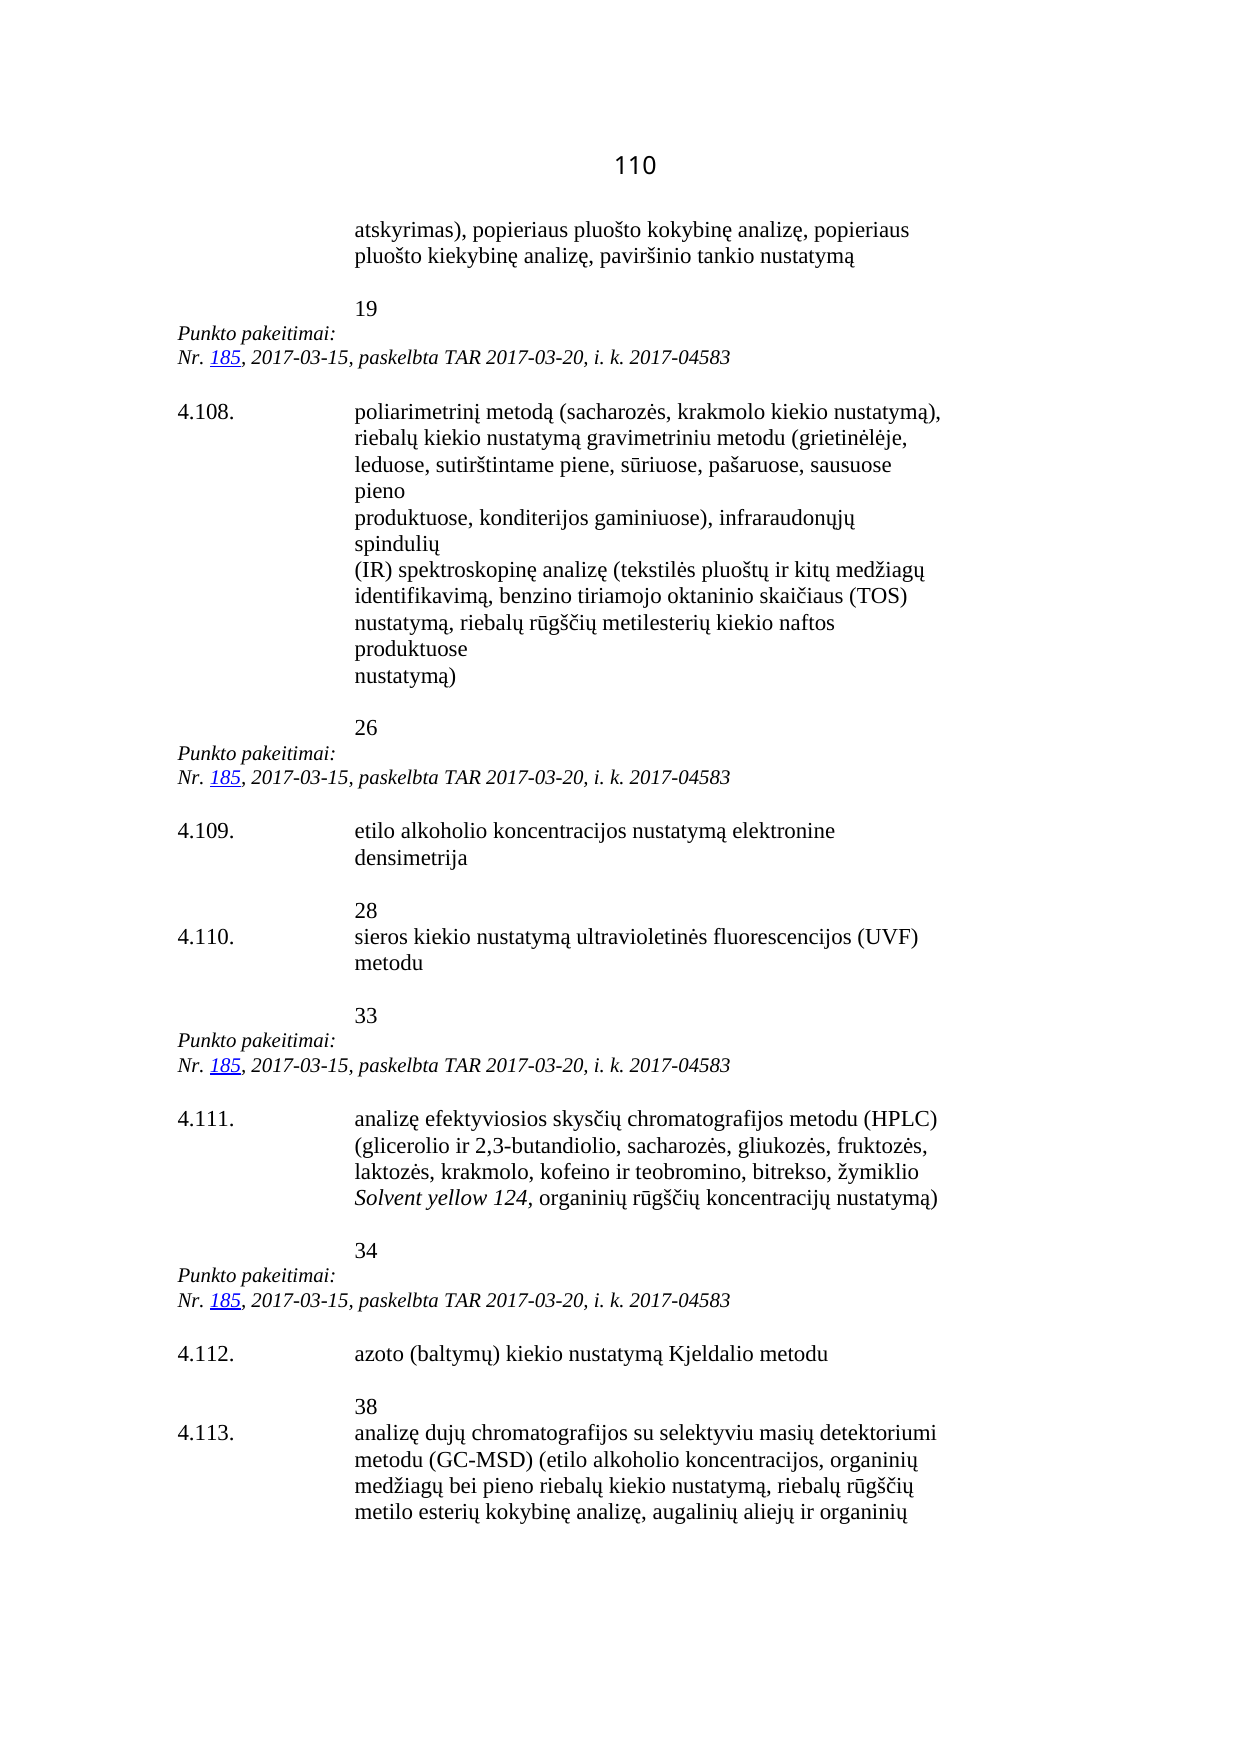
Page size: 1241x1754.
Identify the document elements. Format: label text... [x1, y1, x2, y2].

text produktuose, konditerijos gaminiuose), infraraudonųjų spindulių [354, 503, 945, 556]
text Solvent yellow 124, organinių rūgščių koncentracijų nustatymą) 34 [354, 1184, 945, 1263]
text 4.109. etilo alkoholio koncentracijos nustatymą elektronine densimetrija 28 [177, 818, 945, 923]
text metilo esterių kokybinę analizę, augalinių aliejų ir organinių [354, 1498, 945, 1525]
text leduose, sutirštintame piene, sūriuose, pašaruose, sausuose pieno [354, 451, 945, 503]
text riebalų kiekio nustatymą gravimetriniu metodu (grietinėlėje, [354, 424, 945, 451]
text metodu (GC-MSD) (etilo alkoholio koncentracijos, organinių [354, 1446, 945, 1472]
text nustatymą) 26 [354, 662, 945, 741]
text atskyrimas), popieriaus pluošto kokybinę analizę, popieriaus [354, 216, 945, 242]
text Punkto pakeitimai: [177, 1263, 1093, 1287]
text 4.112. azoto (baltymų) kiekio nustatymą Kjeldalio metodu 38 [177, 1340, 945, 1419]
text 4.110. sieros kiekio nustatymą ultravioletinės fluorescencijos (UVF) [177, 923, 945, 949]
text Punkto pakeitimai: [177, 741, 1093, 765]
text Punkto pakeitimai: [177, 321, 1093, 345]
text laktozės, krakmolo, kofeino ir teobromino, bitrekso, žymiklio [354, 1158, 945, 1184]
text nustatymą, riebalų rūgščių metilesterių kiekio naftos produktuose [354, 609, 945, 662]
text 4.111. analizę efektyviosios skysčių chromatografijos metodu (HPLC) [177, 1105, 945, 1132]
text 4.108. poliarimetrinį metodą (sacharozės, krakmolo kiekio nustatymą), [177, 398, 945, 424]
text identifikavimą, benzino tiriamojo oktaninio skaičiaus (TOS) [354, 583, 945, 609]
text Nr. 185, 2017-03-15, paskelbta TAR 2017-03-20, i. k. 2017-04583 [177, 1052, 1093, 1077]
text (IR) spektroskopinę analizę (tekstilės pluoštų ir kitų medžiagų [354, 556, 945, 583]
text 4.113. analizę dujų chromatografijos su selektyviu masių detektoriumi [177, 1419, 945, 1446]
text pluošto kiekybinę analizę, paviršinio tankio nustatymą 19 [354, 242, 945, 321]
text (glicerolio ir 2,3-butandiolio, sacharozės, gliukozės, fruktozės, [354, 1132, 945, 1158]
text Nr. 185, 2017-03-15, paskelbta TAR 2017-03-20, i. k. 2017-04583 [177, 765, 1093, 789]
text Nr. 185, 2017-03-15, paskelbta TAR 2017-03-20, i. k. 2017-04583 [177, 345, 1093, 369]
text medžiagų bei pieno riebalų kiekio nustatymą, riebalų rūgščių [354, 1472, 945, 1498]
text Punkto pakeitimai: [177, 1028, 1093, 1052]
text Nr. 185, 2017-03-15, paskelbta TAR 2017-03-20, i. k. 2017-04583 [177, 1287, 1093, 1312]
text metodu 33 [354, 949, 945, 1028]
